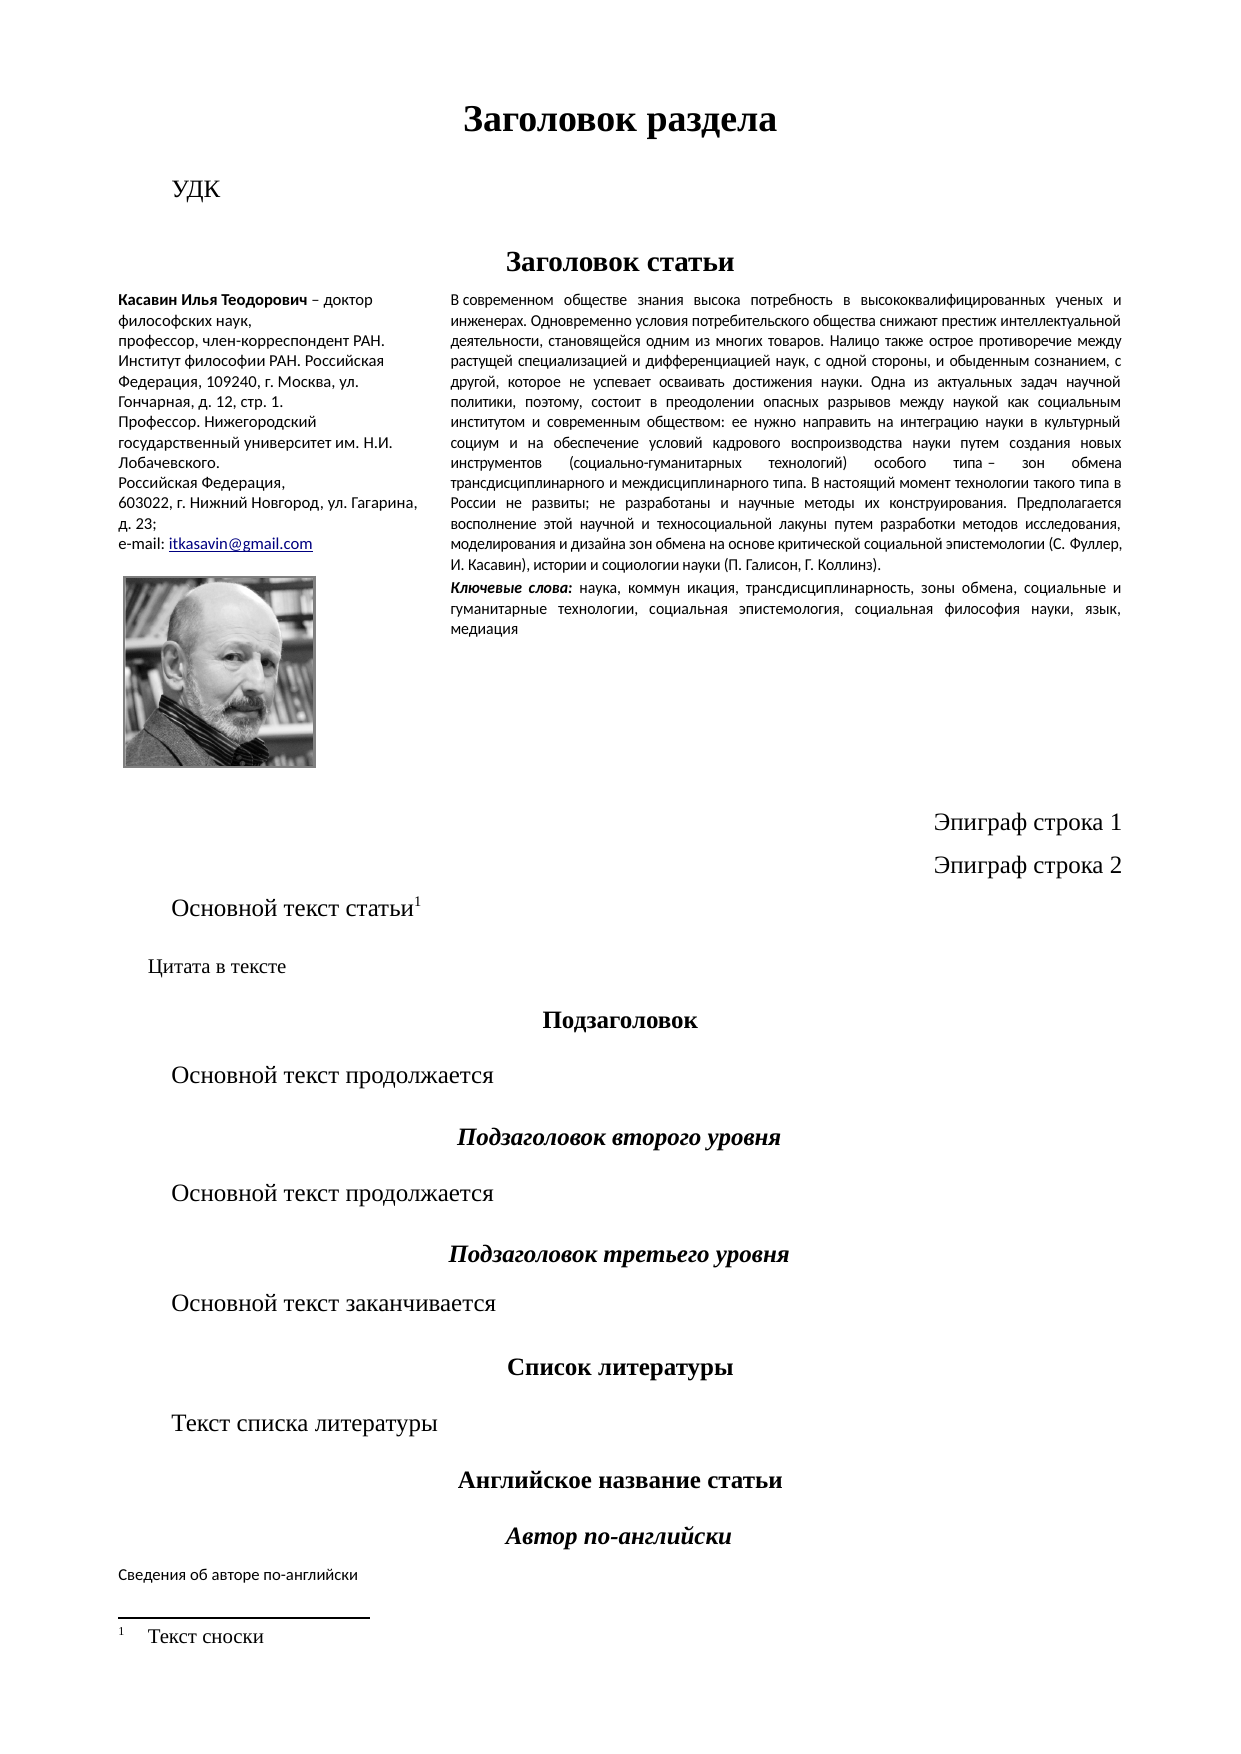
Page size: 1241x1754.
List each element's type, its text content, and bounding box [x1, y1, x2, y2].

text Эпиграф строка 2 [118, 850, 1122, 879]
text Основной текст заканчивается [118, 1288, 1122, 1317]
text Сведения об авторе по-английски [118, 1564, 1122, 1584]
table_header В современном обществе знания высока потребность в высококвалифицированных ученых и инженерах. Одновременно условия потребительского общества снижают престиж интеллектуальной деятельности, становящейся одним из многих товаров. Налицо также острое противоречие между растущей специализацией и дифференциацией наук, с одной стороны, и обыденным сознанием, с другой, которое не успевает осваивать достижения науки. Одна из актуальных задач научной политики, поэтому, состоит в преодолении опасных разрывов между наукой как социальным институтом и современным обществом: ее нужно направить на интеграцию науки в культурный социум и на обеспечение условий кадрового воспроизводства науки путем создания новых инструментов (социально-гуманитарных технологий) особого типа – зон обмена трансдисциплинарного и междисципли­нарного типа. В настоящий момент технологии такого типа в России не развиты; не разработаны и научные методы их конструирования. Предполагается восполнение этой научной и техносоциальной лакуны путем разработки методов исследования, моделирования и дизайна зон обмена на основе критической социальной эпистемологии (С. Фуллер, И. Касавин), истории и социологии науки (П. Галисон, Г. Коллинз). Ключевые слова: наука, коммун икация, трансдисциплинарность, зоны обмена, социальные и гуманитарные технологии, социальная эпистемология, социальная философия науки, язык, медиация [427, 290, 1122, 807]
text Основной текст статьи [118, 893, 1122, 922]
text Текст сноски [118, 1624, 1122, 1648]
subtitle Список литературы [118, 1352, 1122, 1381]
subtitle Заголовок раздела [118, 96, 1122, 139]
picture [125, 578, 313, 766]
subtitle Английское название статьи [118, 1466, 1122, 1494]
subtitle Подзаголовок третьего уровня [118, 1239, 1122, 1268]
text Основной текст продолжается [118, 1178, 1122, 1206]
text Текст списка литературы [118, 1408, 1122, 1437]
text Эпиграф строка 1 [118, 807, 1122, 836]
subtitle Заголовок статьи [118, 244, 1122, 277]
subtitle Подзаголовок второго уровня [118, 1122, 1122, 1151]
text Основной текст продолжается [118, 1060, 1122, 1089]
subtitle Подзаголовок [118, 1005, 1122, 1033]
text УДК [118, 174, 1122, 202]
table_header Касавин Илья Теодорович – доктор философских наук, профессор, член-корреспондент РАН. Институт философии РАН. Российская Федерация, 109240, г. Москва, ул. Гончарная, д. 12, стр. 1. Профессор. Нижегородский государственный университет им. Н.И. Лобачевского. Российская Федерация, 603022, г. Нижний Новгород, ул. Гагарина, д. 23; e-mail: itkasavin@gmail.com [118, 290, 427, 807]
text Автор по-английски [118, 1521, 1122, 1550]
text Цитата в тексте [148, 955, 1093, 978]
